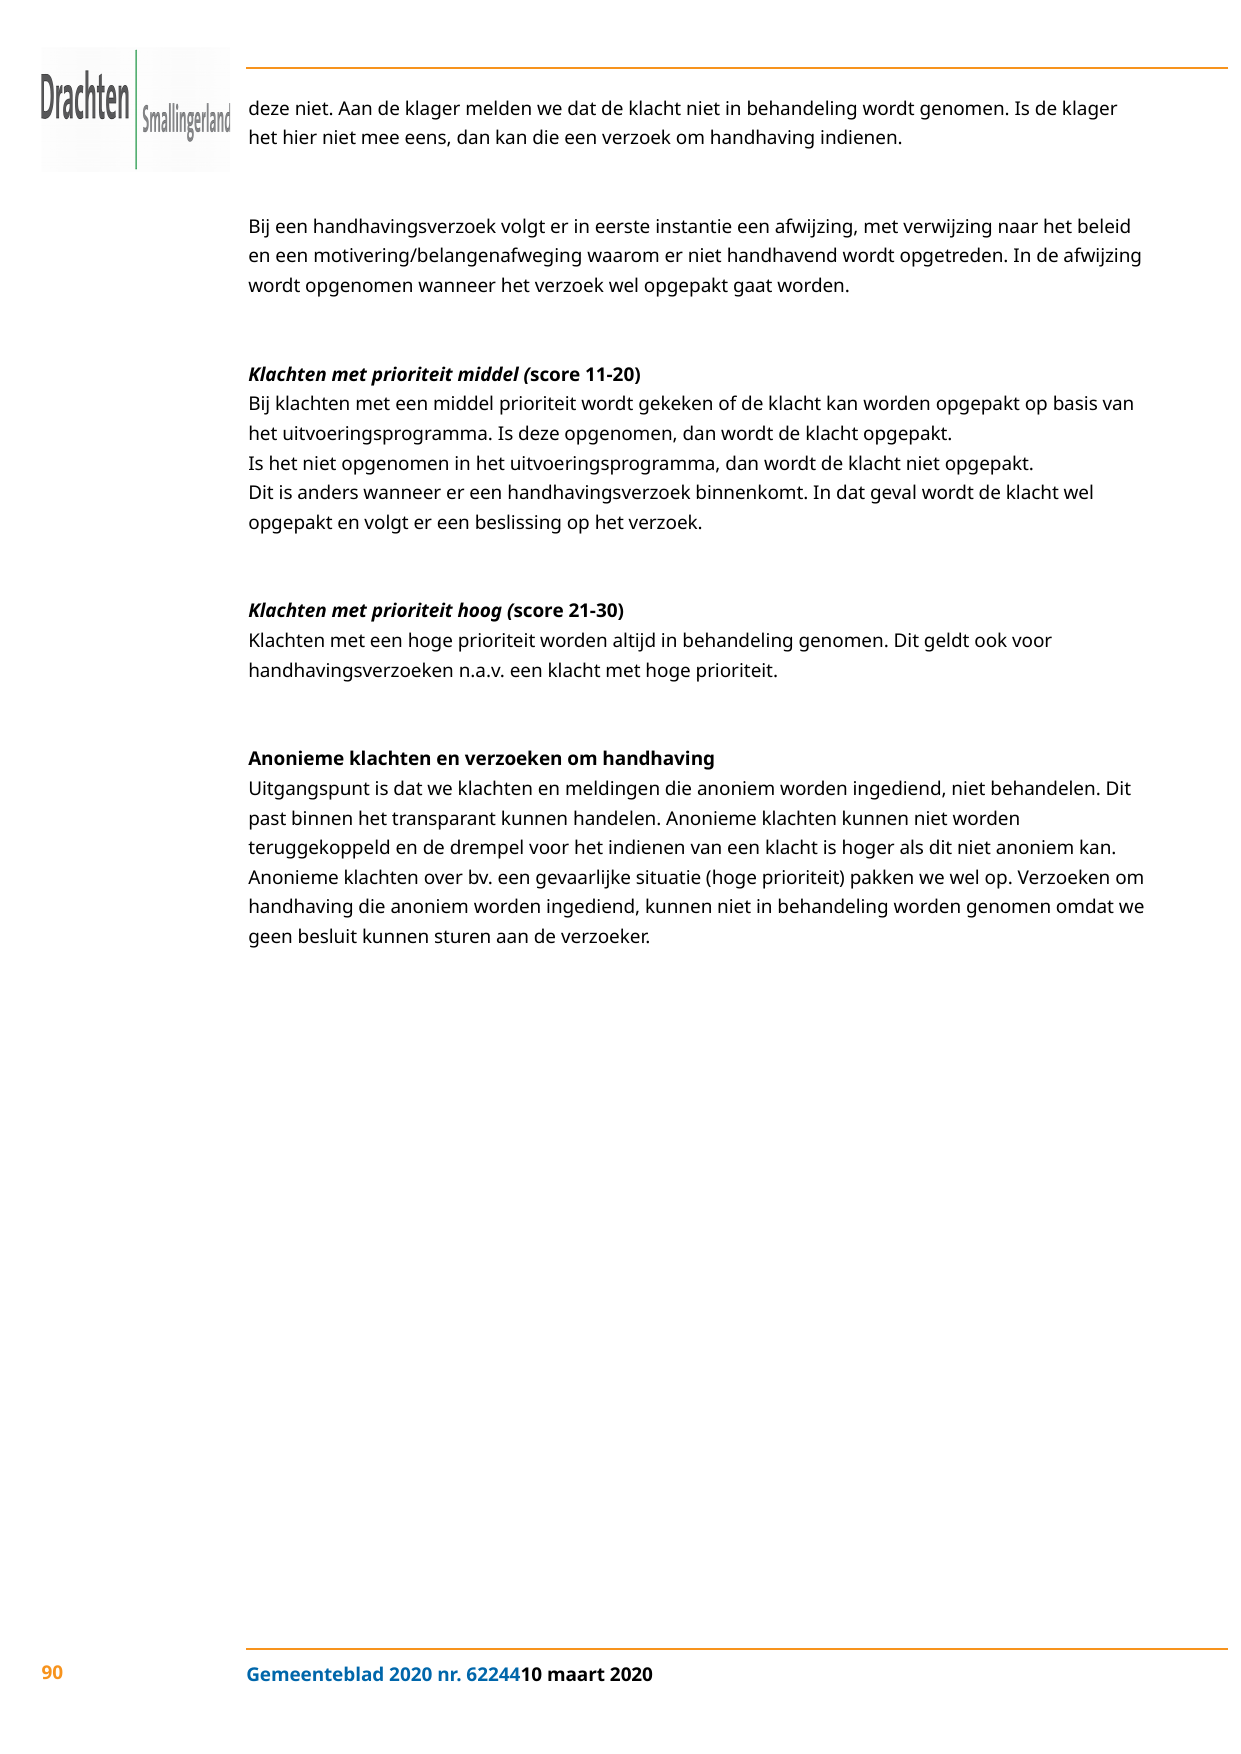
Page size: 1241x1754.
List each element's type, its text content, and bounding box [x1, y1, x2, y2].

text Anonieme klachten en verzoeken om handhaving [248, 746, 1152, 771]
text Is het niet opgenomen in het uitvoeringsprogramma, dan wordt de klacht niet opgepakt. [248, 450, 1152, 476]
text deze niet. Aan de klager melden we dat de klacht niet in behandeling wordt genomen. Is de klager het hier niet mee eens, dan kan die een verzoek om handhaving indienen. [248, 95, 1152, 150]
text Dit is anders wanneer er een handhavingsverzoek binnenkomt. In dat geval wordt de klacht wel opgepakt en volgt er een beslissing op het verzoek. [248, 479, 1152, 535]
text Klachten met prioriteit middel (score 11-20) [248, 361, 1152, 387]
text Klachten met prioriteit hoog (score 21-30) [248, 598, 1152, 623]
text Uitgangspunt is dat we klachten en meldingen die anoniem worden ingediend, niet behandelen. Dit past binnen het transparant kunnen handelen. Anonieme klachten kunnen niet worden teruggekoppeld en de drempel voor het indienen van een klacht is hoger als dit niet anoniem kan. Anonieme klachten over bv. een gevaarlijke situatie (hoge prioriteit) pakken we wel op. Verzoeken om handhaving die anoniem worden ingediend, kunnen niet in behandeling worden genomen omdat we geen besluit kunnen sturen aan de verzoeker. [248, 775, 1152, 949]
text Bij een handhavingsverzoek volgt er in eerste instantie een afwijzing, met verwijzing naar het beleid en een motivering/belangenafweging waarom er niet handhavend wordt opgetreden. In de afwijzing wordt opgenomen wanneer het verzoek wel opgepakt gaat worden. [248, 213, 1152, 298]
picture [41, 47, 231, 172]
text Bij klachten met een middel prioriteit wordt gekeken of de klacht kan worden opgepakt op basis van het uitvoeringsprogramma. Is deze opgenomen, dan wordt de klacht opgepakt. [248, 391, 1152, 446]
text Klachten met een hoge prioriteit worden altijd in behandeling genomen. Dit geldt ook voor handhavingsverzoeken n.a.v. een klacht met hoge prioriteit. [248, 627, 1152, 683]
